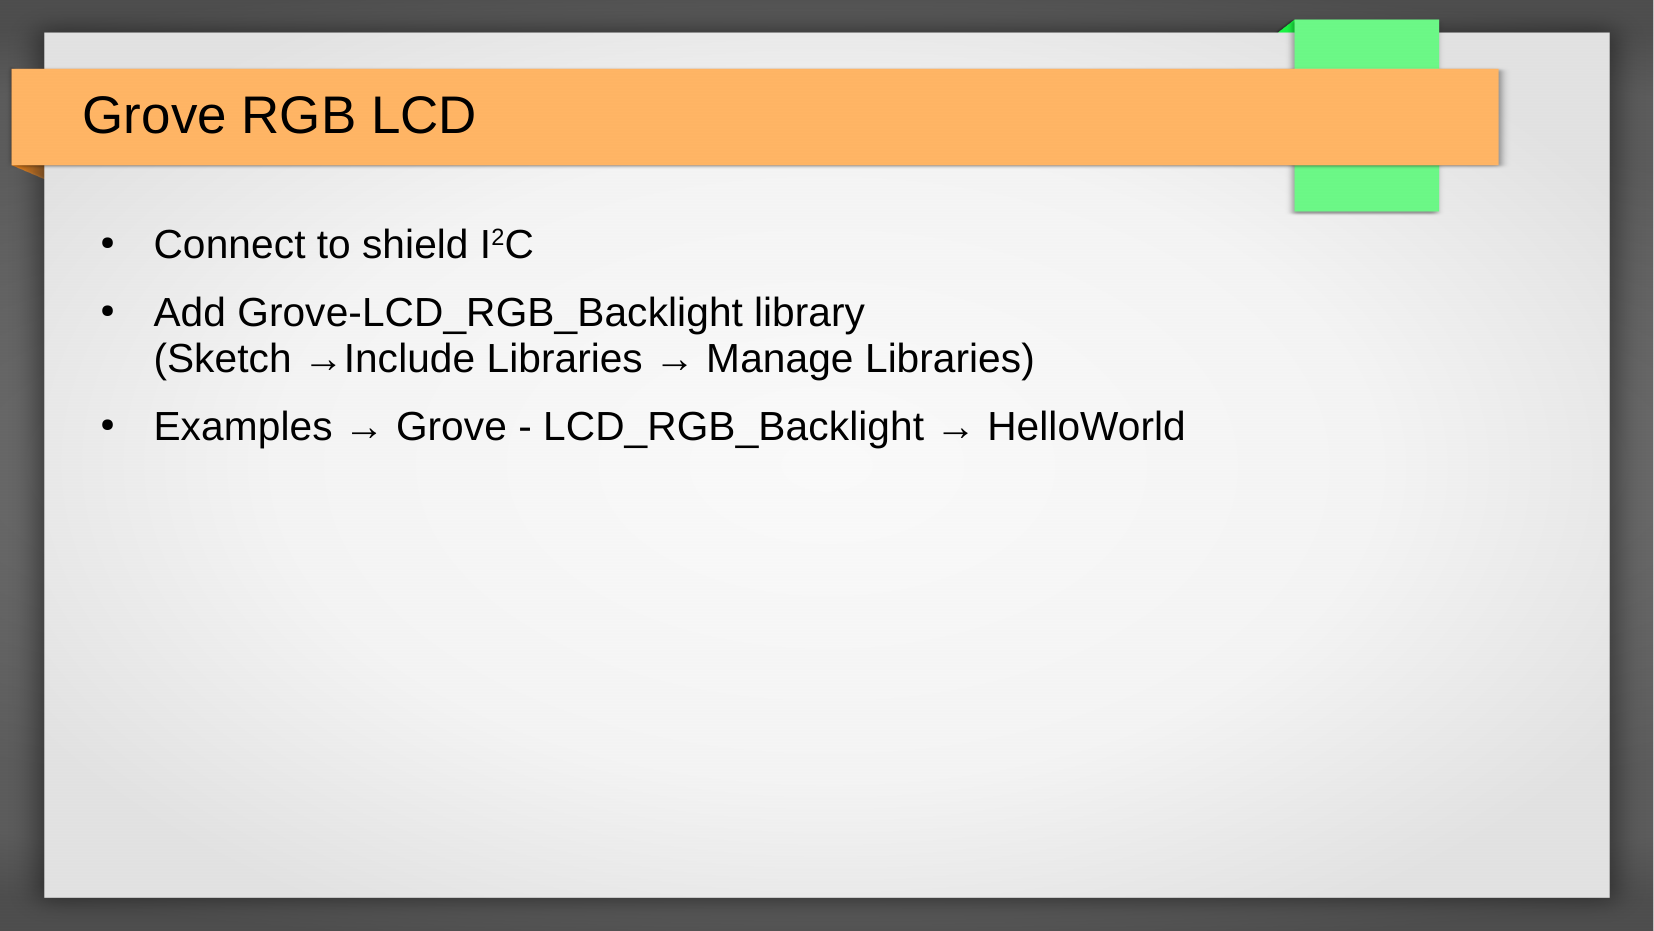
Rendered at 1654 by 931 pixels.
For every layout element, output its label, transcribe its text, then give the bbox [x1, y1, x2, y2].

list Connect to shield I2C Add Grove-LCD_RGB_Backlight library (Sketch →Include Libraries → Manage Libraries) Examples → Grove - LCD_RGB_Backlight → HelloWorld [82, 221, 1571, 761]
picture [0, 0, 1654, 931]
title Grove RGB LCD [82, 70, 1264, 160]
